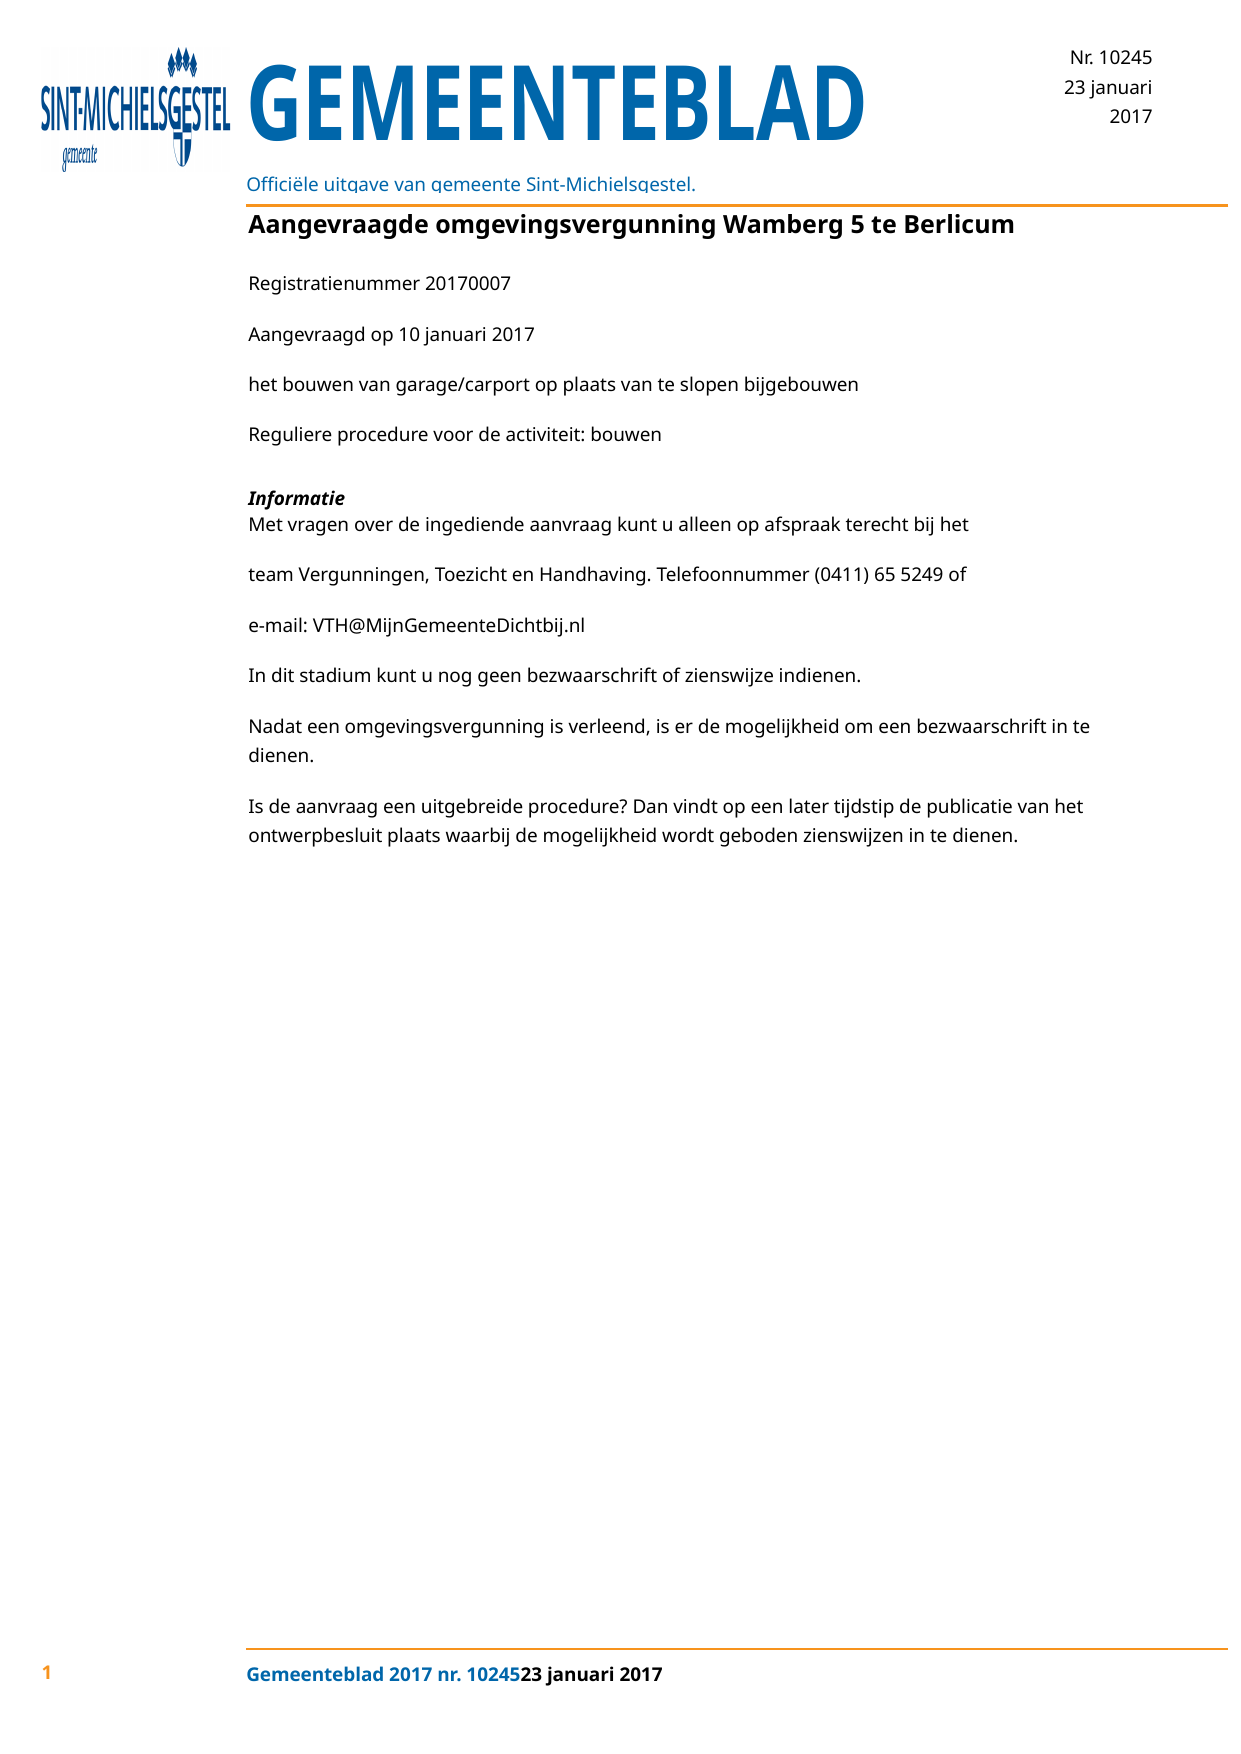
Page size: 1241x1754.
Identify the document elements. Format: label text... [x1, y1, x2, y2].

text Met vragen over de ingediende aanvraag kunt u alleen op afspraak terecht bij het [248, 511, 1152, 537]
text e-mail: VTH@MijnGemeenteDichtbij.nl [248, 612, 1152, 638]
text het bouwen van garage/carport op plaats van te slopen bijgebouwen [248, 371, 1152, 397]
text Aangevraagd op 10 januari 2017 [248, 321, 1152, 346]
text Aangevraagde omgevingsvergunning Wamberg 5 te Berlicum [248, 207, 1152, 241]
text Is de aanvraag een uitgebreide procedure? Dan vindt op een later tijdstip de publicatie van het ontwerpbesluit plaats waarbij de mogelijkheid wordt geboden zienswijzen in te dienen. [248, 793, 1152, 848]
text Nadat een omgevingsvergunning is verleend, is er de mogelijkheid om een bezwaarschrift in te dienen. [248, 713, 1152, 768]
picture [41, 47, 231, 172]
text Registratienummer 20170007 [248, 270, 1152, 296]
text Informatie [248, 486, 1152, 511]
text Reguliere procedure voor de activiteit: bouwen [248, 422, 1152, 447]
text In dit stadium kunt u nog geen bezwaarschrift of zienswijze indienen. [248, 662, 1152, 688]
text team Vergunningen, Toezicht en Handhaving. Telefoonnummer (0411) 65 5249 of [248, 562, 1152, 587]
